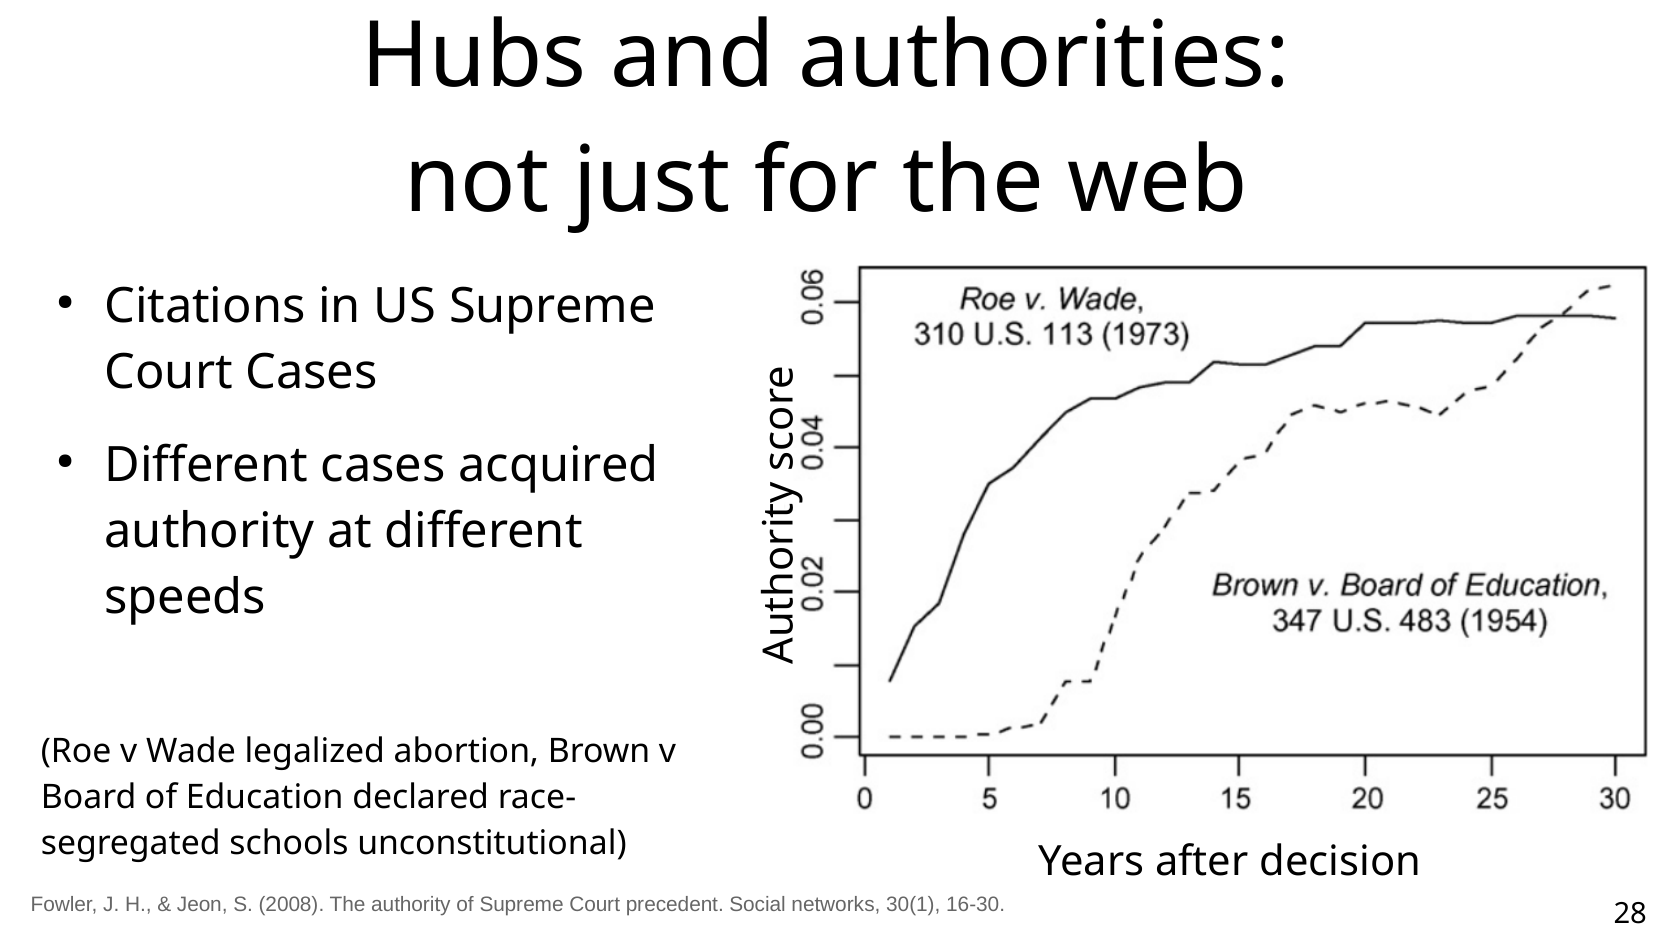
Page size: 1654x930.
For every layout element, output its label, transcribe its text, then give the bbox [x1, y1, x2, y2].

title Hubs and authorities: not just for the web [82, 1, 1571, 225]
text_box Years after decision [855, 822, 1606, 885]
list Citations in US Supreme Court Cases Different cases acquired authority at different speeds (Roe v Wade legalized abortion, Brown v Board of Education declared race-segregated schools unconstitutional) [40, 269, 691, 871]
text_box Authority score [740, 267, 803, 763]
text_box Fowler, J. H., & Jeon, S. (2008). The authority of Supreme Court precedent. Social networks, 30(1), 16-30. [15, 885, 1021, 924]
picture [784, 252, 1652, 815]
